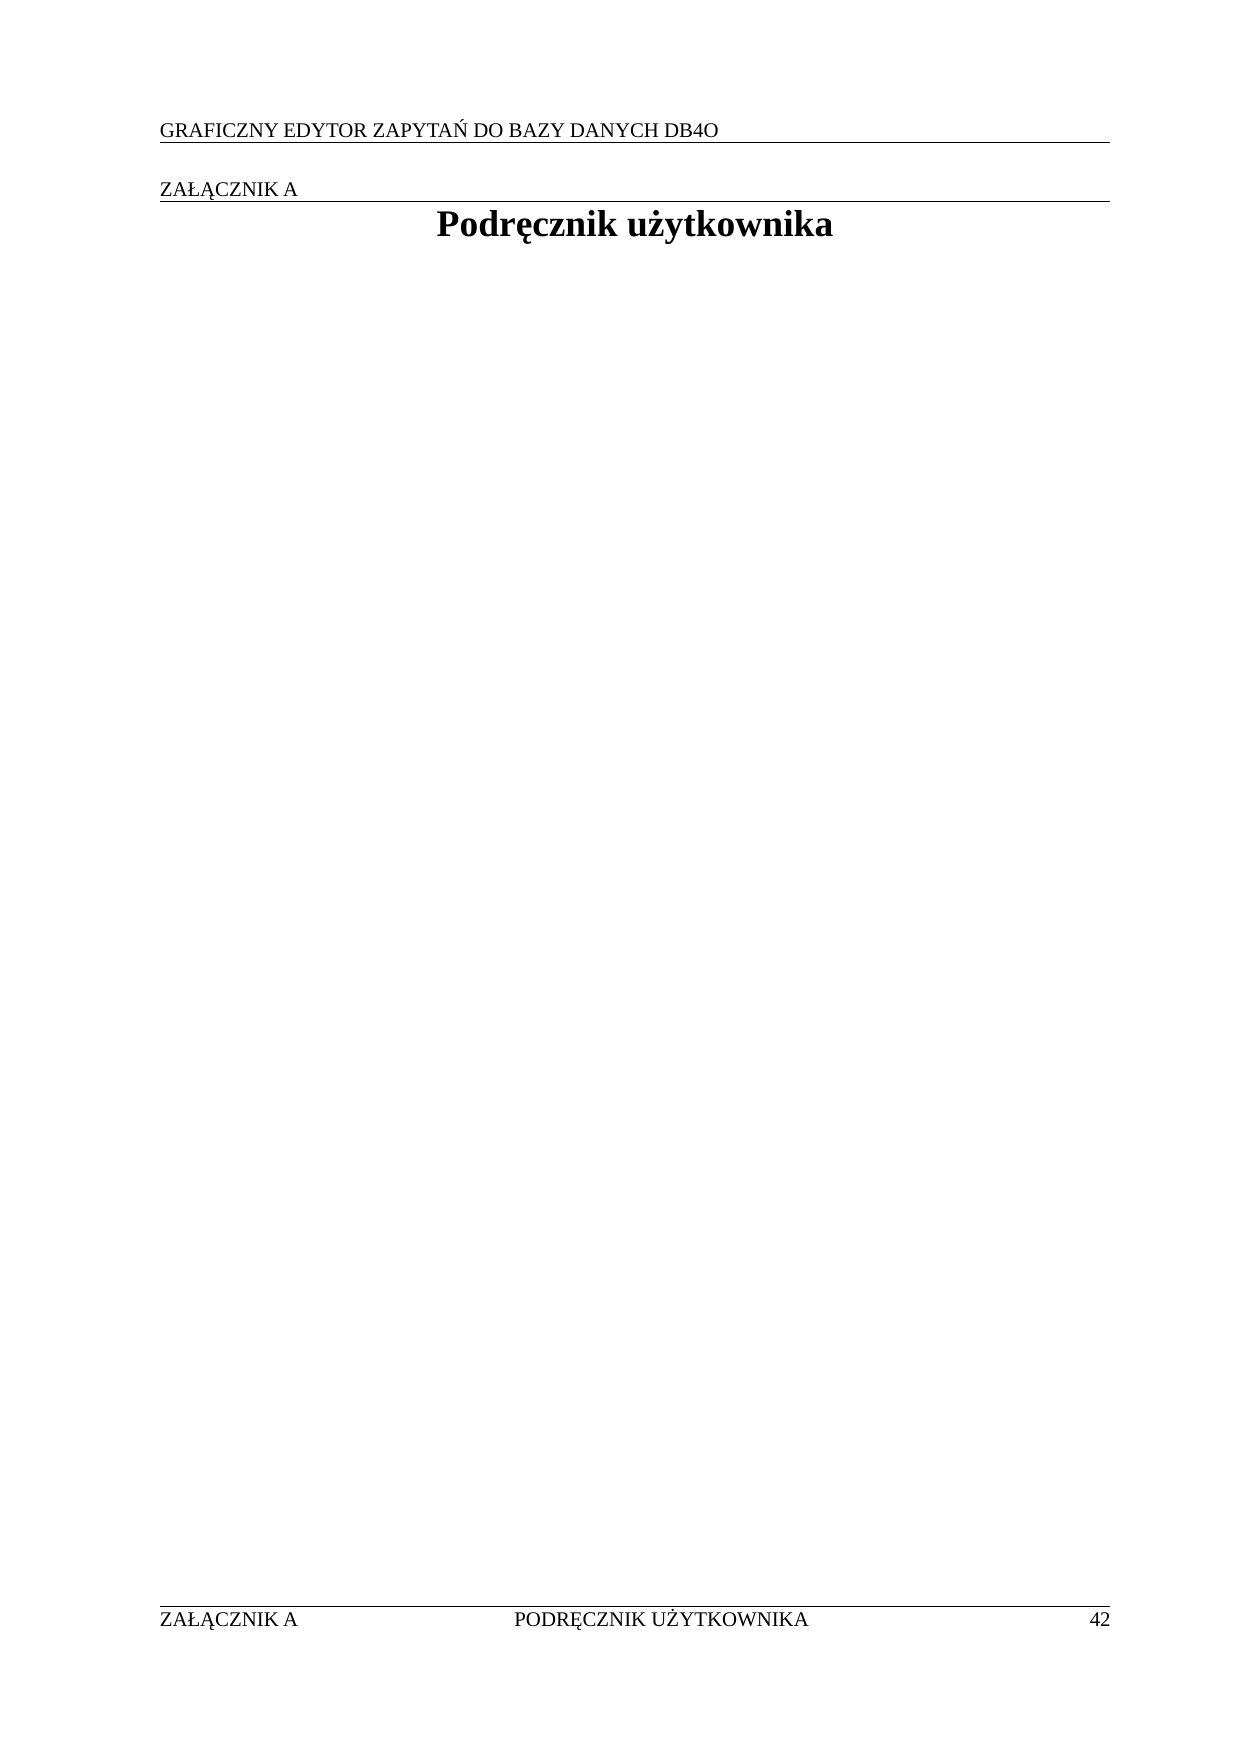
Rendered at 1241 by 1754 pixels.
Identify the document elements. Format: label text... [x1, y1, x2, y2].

text Podręcznik użytkownika [159, 201, 1110, 244]
subtitle ZAŁĄCZNIK A [159, 177, 1110, 201]
